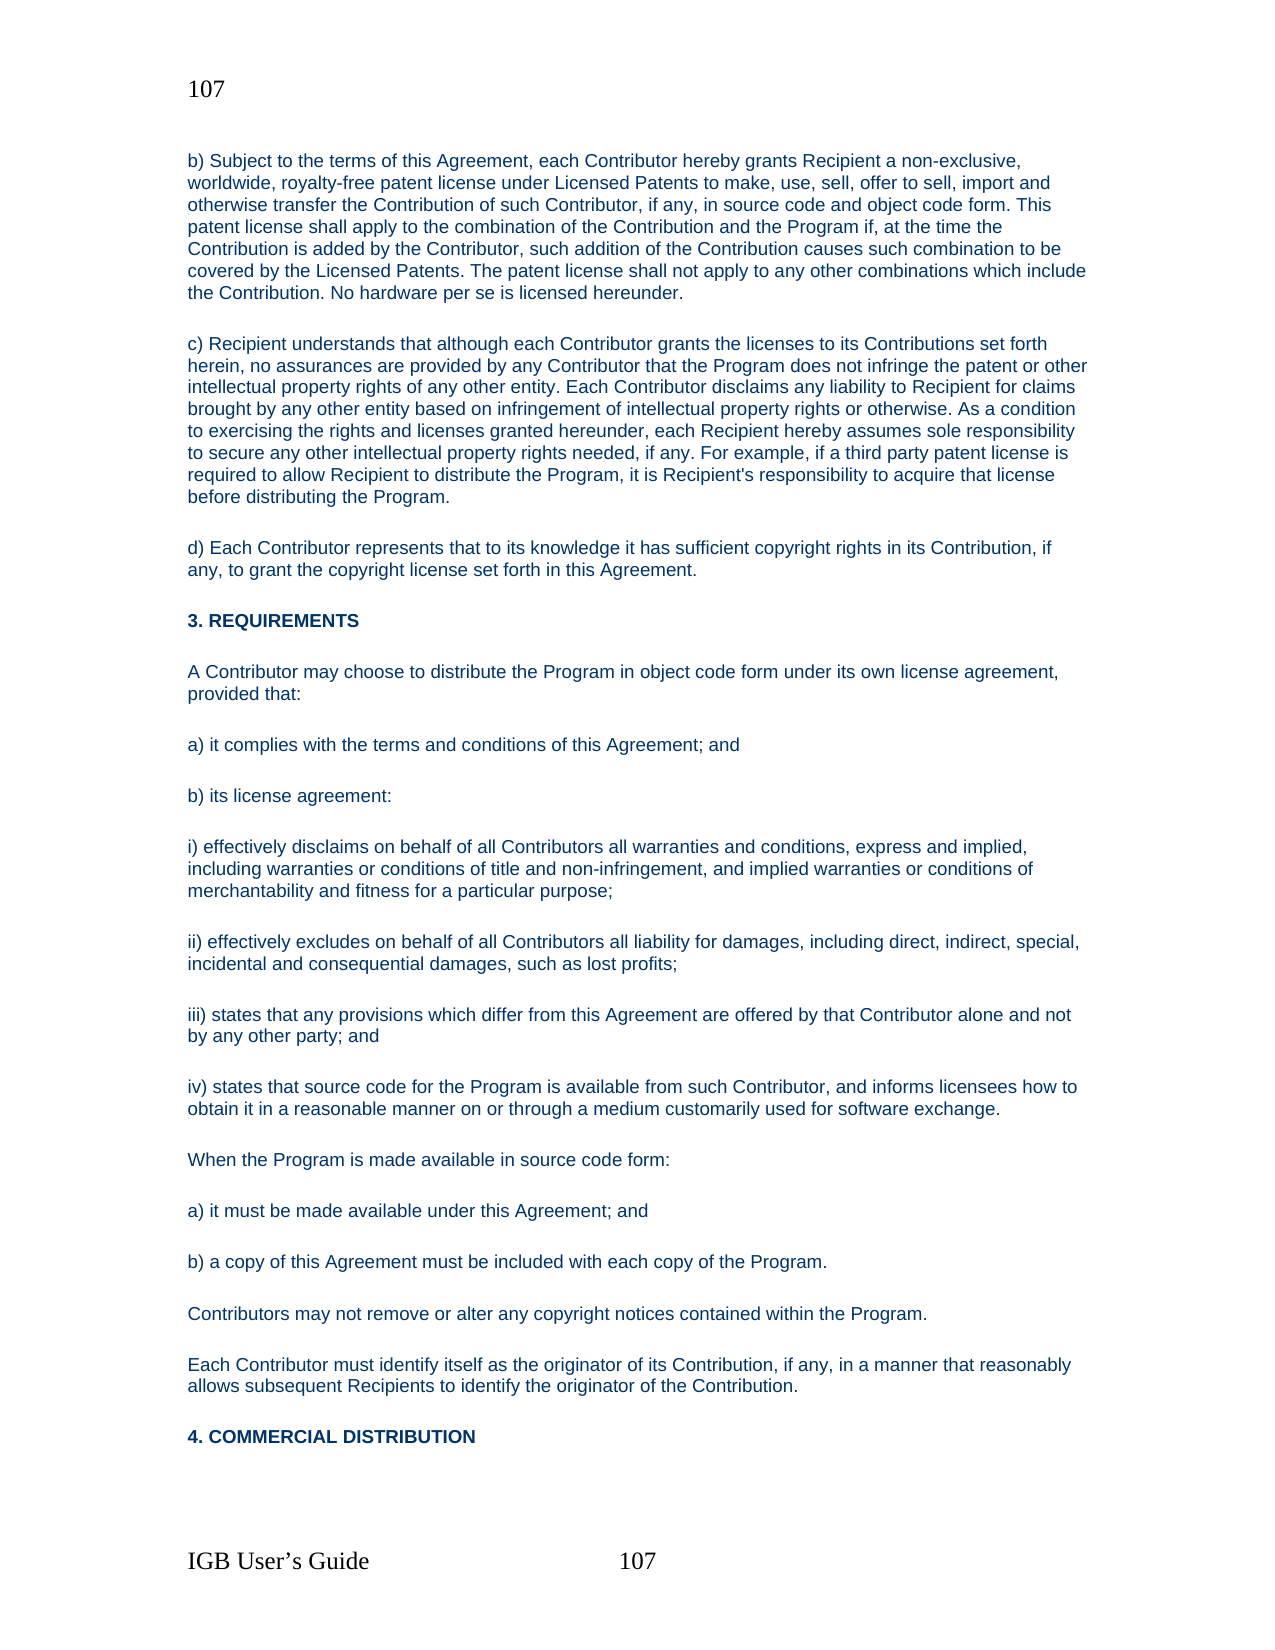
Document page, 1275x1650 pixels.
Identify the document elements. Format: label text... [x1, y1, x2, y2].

text ii) effectively excludes on behalf of all Contributors all liability for damages, including direct, indirect, special, incidental and consequential damages, such as lost profits; [187, 930, 1087, 974]
text Each Contributor must identify itself as the originator of its Contribution, if any, in a manner that reasonably allows subsequent Recipients to identify the originator of the Contribution. [187, 1353, 1087, 1397]
text c) Recipient understands that although each Contributor grants the licenses to its Contributions set forth herein, no assurances are provided by any Contributor that the Program does not infringe the patent or other intellectual property rights of any other entity. Each Contributor disclaims any liability to Recipient for claims brought by any other entity based on infringement of intellectual property rights or otherwise. As a condition to exercising the rights and licenses granted hereunder, each Recipient hereby assumes sole responsibility to secure any other intellectual property rights needed, if any. For example, if a third party patent license is required to allow Recipient to distribute the Program, it is Recipient's responsibility to acquire that license before distributing the Program. [187, 332, 1087, 507]
text When the Program is made available in source code form: [187, 1149, 1087, 1171]
text Contributors may not remove or alter any copyright notices contained within the Program. [187, 1302, 1087, 1324]
text b) Subject to the terms of this Agreement, each Contributor hereby grants Recipient a non-exclusive, worldwide, royalty-free patent license under Licensed Patents to make, use, sell, offer to sell, import and otherwise transfer the Contribution of such Contributor, if any, in source code and object code form. This patent license shall apply to the combination of the Contribution and the Program if, at the time the Contribution is added by the Contributor, such addition of the Contribution causes such combination to be covered by the Licensed Patents. The patent license shall not apply to any other combinations which include the Contribution. No hardware per se is licensed hereunder. [187, 150, 1087, 303]
text A Contributor may choose to distribute the Program in object code form under its own license agreement, provided that: [187, 660, 1087, 704]
text i) effectively disclaims on behalf of all Contributors all warranties and conditions, express and implied, including warranties or conditions of title and non-infringement, and implied warranties or conditions of merchantability and fitness for a particular purpose; [187, 835, 1087, 901]
text a) it complies with the terms and conditions of this Agreement; and [187, 733, 1087, 755]
text 4. COMMERCIAL DISTRIBUTION [187, 1426, 1087, 1448]
text b) a copy of this Agreement must be included with each copy of the Program. [187, 1251, 1087, 1273]
text iv) states that source code for the Program is available from such Contributor, and informs licensees how to obtain it in a reasonable manner on or through a medium customarily used for software exchange. [187, 1076, 1087, 1120]
text d) Each Contributor represents that to its knowledge it has sufficient copyright rights in its Contribution, if any, to grant the copyright license set forth in this Agreement. [187, 536, 1087, 580]
text a) it must be made available under this Agreement; and [187, 1200, 1087, 1222]
text b) its license agreement: [187, 784, 1087, 806]
text iii) states that any provisions which differ from this Agreement are offered by that Contributor alone and not by any other party; and [187, 1003, 1087, 1047]
text 3. REQUIREMENTS [187, 609, 1087, 631]
